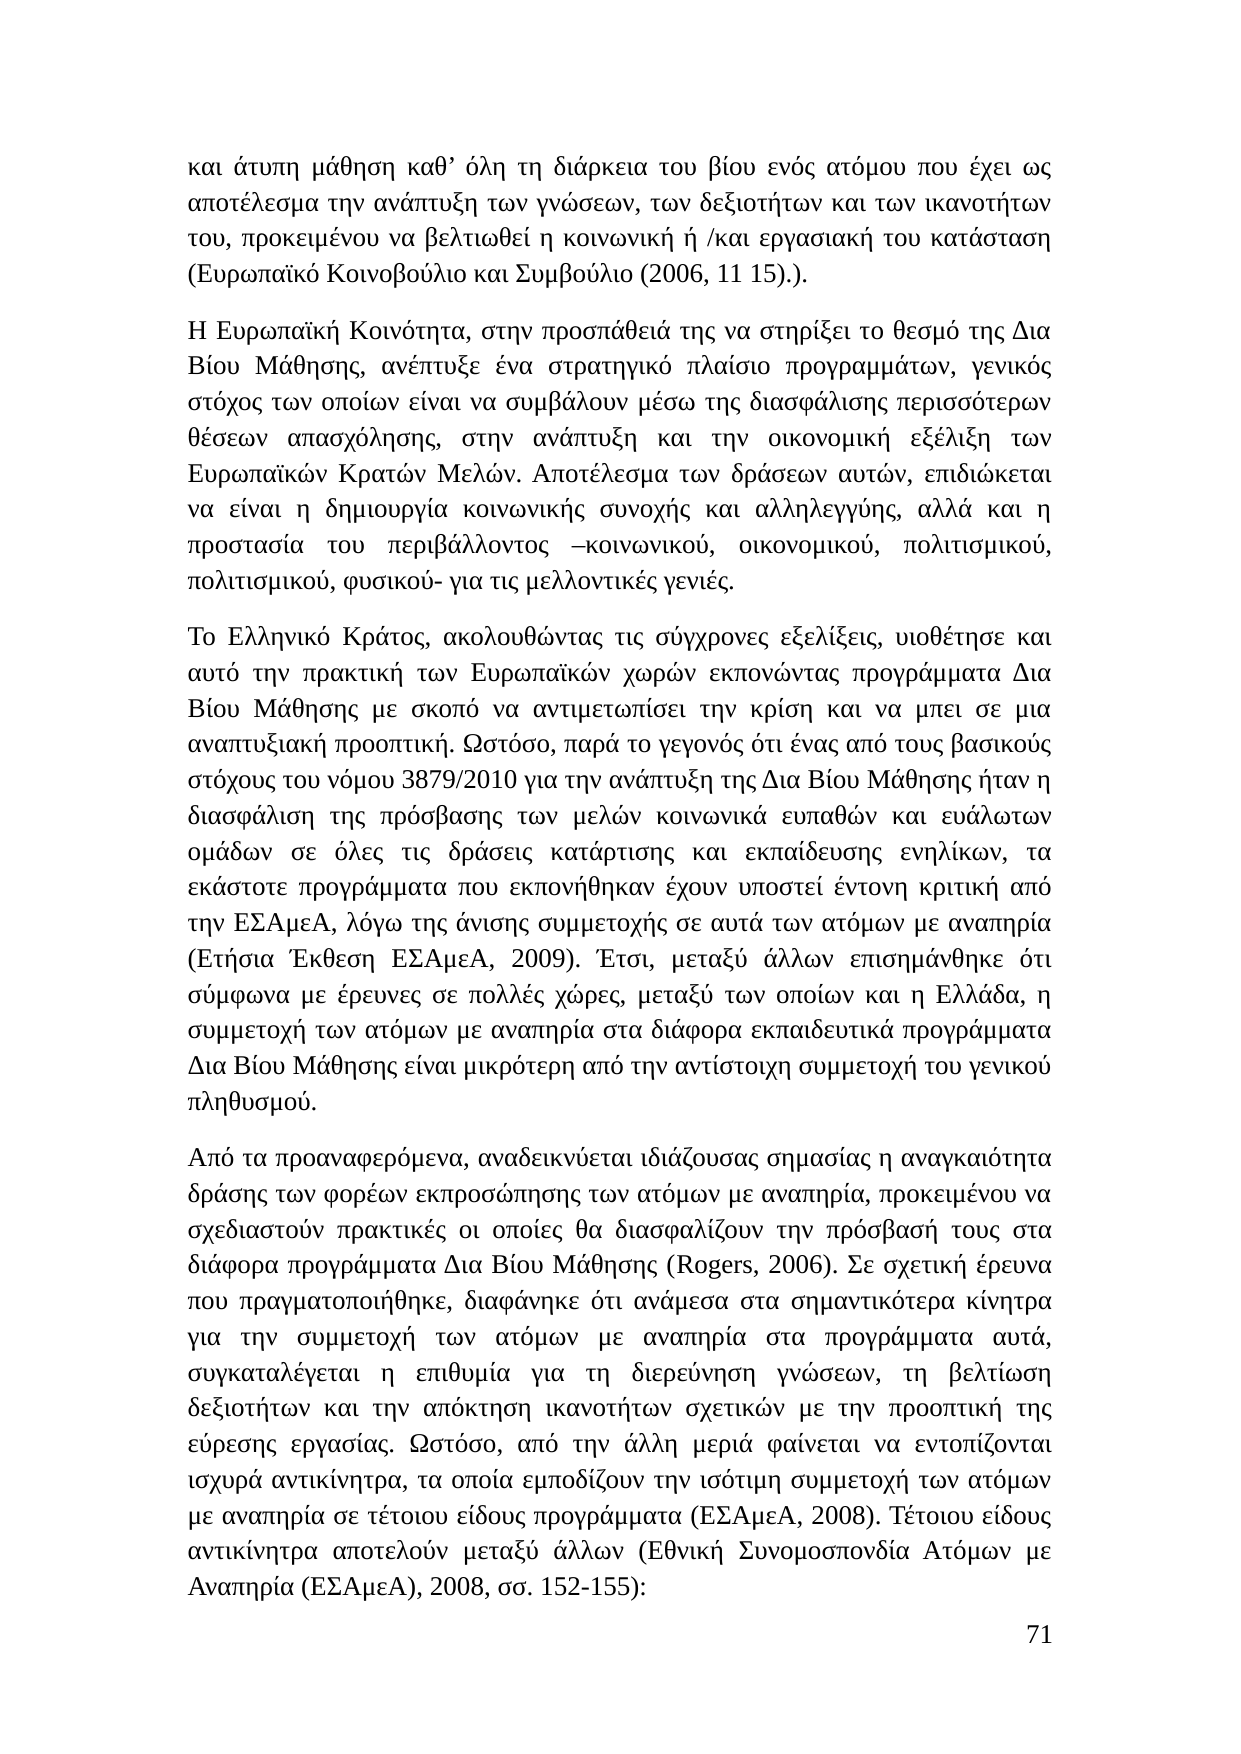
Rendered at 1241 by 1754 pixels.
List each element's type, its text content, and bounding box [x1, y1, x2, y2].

text και άτυπη μάθηση καθ’ όλη τη διάρκεια του βίου ενός ατόμου που έχει ως αποτέλεσμα την ανάπτυξη των γνώσεων, των δεξιοτήτων και των ικανοτήτων του, προκειμένου να βελτιωθεί η κοινωνική ή /και εργασιακή του κατάσταση (Ευρωπαϊκό Κοινοβούλιο και Συμβούλιο (2006, 11 15).). [187, 150, 1053, 288]
text Η Ευρωπαϊκή Κοινότητα, στην προσπάθειά της να στηρίξει το θεσμό της Δια Βίου Μάθησης, ανέπτυξε ένα στρατηγικό πλαίσιο προγραμμάτων, γενικός στόχος των οποίων είναι να συμβάλουν μέσω της διασφάλισης περισσότερων θέσεων απασχόλησης, στην ανάπτυξη και την οικονομική εξέλιξη των Ευρωπαϊκών Κρατών Μελών. Αποτέλεσμα των δράσεων αυτών, επιδιώκεται να είναι η δημιουργία κοινωνικής συνοχής και αλληλεγγύης, αλλά και η προστασία του περιβάλλοντος –κοινωνικού, οικονομικού, πολιτισμικού, πολιτισμικού, φυσικού- για τις μελλοντικές γενιές. [187, 314, 1053, 595]
text Το Ελληνικό Κράτος, ακολουθώντας τις σύγχρονες εξελίξεις, υιοθέτησε και αυτό την πρακτική των Ευρωπαϊκών χωρών εκπονώντας προγράμματα Δια Βίου Μάθησης με σκοπό να αντιμετωπίσει την κρίση και να μπει σε μια αναπτυξιακή προοπτική. Ωστόσο, παρά το γεγονός ότι ένας από τους βασικούς στόχους του νόμου 3879/2010 για την ανάπτυξη της Δια Βίου Μάθησης ήταν η διασφάλιση της πρόσβασης των μελών κοινωνικά ευπαθών και ευάλωτων ομάδων σε όλες τις δράσεις κατάρτισης και εκπαίδευσης ενηλίκων, τα εκάστοτε προγράμματα που εκπονήθηκαν έχουν υποστεί έντονη κριτική από την ΕΣΑμεΑ, λόγω της άνισης συμμετοχής σε αυτά των ατόμων με αναπηρία (Ετήσια Έκθεση ΕΣΑμεΑ, 2009). Έτσι, μεταξύ άλλων επισημάνθηκε ότι σύμφωνα με έρευνες σε πολλές χώρες, μεταξύ των οποίων και η Ελλάδα, η συμμετοχή των ατόμων με αναπηρία στα διάφορα εκπαιδευτικά προγράμματα Δια Βίου Μάθησης είναι μικρότερη από την αντίστοιχη συμμετοχή του γενικού πληθυσμού. [187, 620, 1053, 1116]
text Από τα προαναφερόμενα, αναδεικνύεται ιδιάζουσας σημασίας η αναγκαιότητα δράσης των φορέων εκπροσώπησης των ατόμων με αναπηρία, προκειμένου να σχεδιαστούν πρακτικές οι οποίες θα διασφαλίζουν την πρόσβασή τους στα διάφορα προγράμματα Δια Βίου Μάθησης (Rogers, 2006). Σε σχετική έρευνα που πραγματοποιήθηκε, διαφάνηκε ότι ανάμεσα στα σημαντικότερα κίνητρα για την συμμετοχή των ατόμων με αναπηρία στα προγράμματα αυτά, συγκαταλέγεται η επιθυμία για τη διερεύνηση γνώσεων, τη βελτίωση δεξιοτήτων και την απόκτηση ικανοτήτων σχετικών με την προοπτική της εύρεσης εργασίας. Ωστόσο, από την άλλη μεριά φαίνεται να εντοπίζονται ισχυρά αντικίνητρα, τα οποία εμποδίζουν την ισότιμη συμμετοχή των ατόμων με αναπηρία σε τέτοιου είδους προγράμματα (ΕΣΑμεΑ, 2008). Τέτοιου είδους αντικίνητρα αποτελούν μεταξύ άλλων (Εθνική Συνομοσπονδία Ατόμων με Αναπηρία (ΕΣΑμεΑ), 2008, σσ. 152-155): [187, 1141, 1053, 1601]
